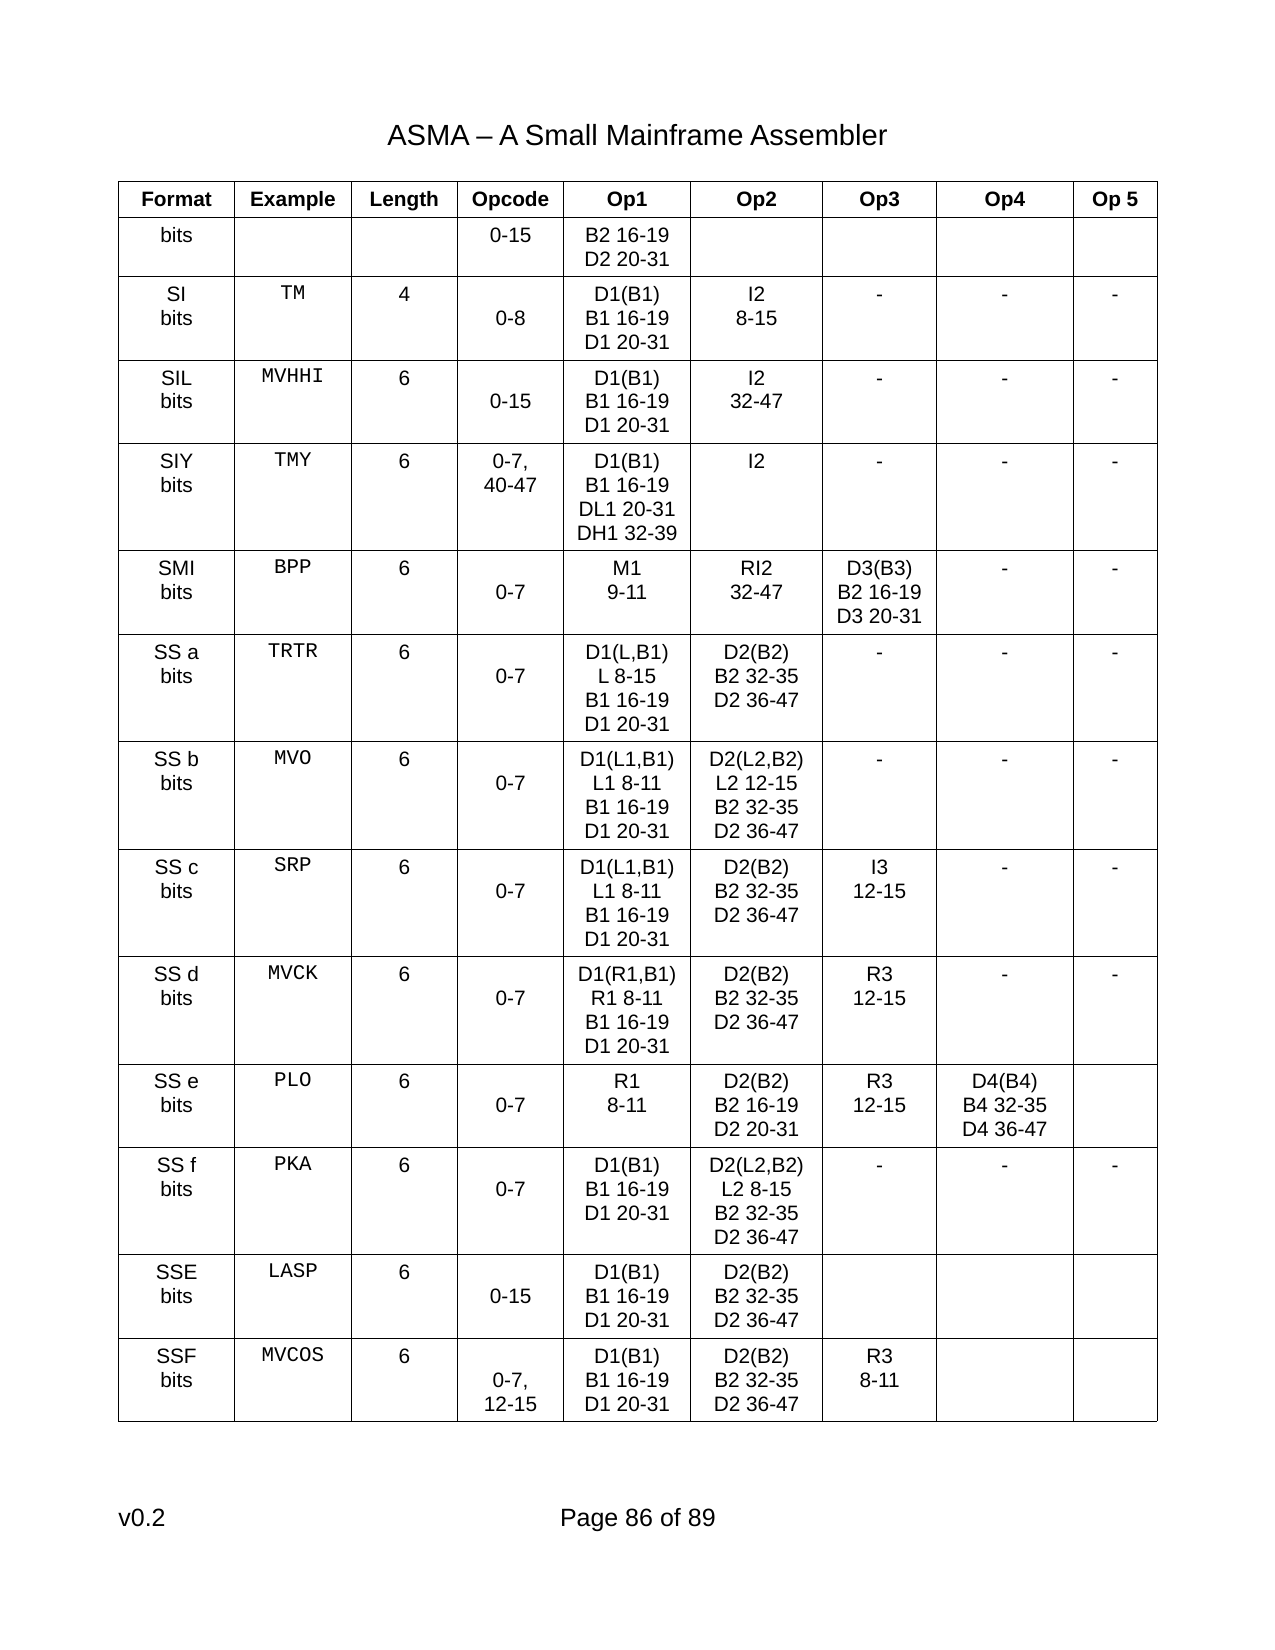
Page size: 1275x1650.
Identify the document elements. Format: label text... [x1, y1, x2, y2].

table_cell [937, 1255, 1073, 1338]
table_header Op2 [691, 182, 822, 217]
table_cell SSF bits [119, 1339, 234, 1421]
table_cell PKA [235, 1148, 351, 1254]
table_cell R3 12-15 [823, 1065, 936, 1147]
table_cell D1(B1) B1 16-19 D1 20-31 [564, 1255, 690, 1338]
table_cell 6 [352, 444, 457, 550]
table_cell D2(B2) B2 32-35 D2 36-47 [691, 957, 822, 1063]
table_cell MVCOS [235, 1339, 351, 1421]
table_cell 6 [352, 1065, 457, 1147]
table_cell D2(L2,B2) L2 8-15 B2 32-35 D2 36-47 [691, 1148, 822, 1254]
table_cell 6 [352, 1148, 457, 1254]
table_cell - [1074, 277, 1157, 359]
table_cell SIL bits [119, 361, 234, 443]
table_cell - [1074, 957, 1157, 1063]
table_cell [352, 218, 457, 276]
table_cell 0-7 [458, 635, 563, 741]
table_cell - [937, 444, 1073, 550]
table_cell - [1074, 218, 1157, 276]
table_cell - [823, 635, 936, 741]
table_cell - [1074, 1148, 1157, 1254]
table_cell - [1074, 444, 1157, 550]
table_cell - [823, 444, 936, 550]
table_cell SS b bits [119, 742, 234, 849]
table_cell - [937, 742, 1073, 849]
table_header Op3 [823, 182, 936, 217]
table_cell - [937, 277, 1073, 359]
table_cell R3 8-11 [823, 1339, 936, 1421]
table_header Length [352, 182, 457, 217]
table_cell 0-8 [458, 277, 563, 359]
table_cell D2(B2) B2 32-35 D2 36-47 [691, 850, 822, 956]
table_cell - [937, 1148, 1073, 1254]
table_cell - [937, 218, 1073, 276]
table_cell 0-7 [458, 551, 563, 634]
table_cell D1(B1) B1 16-19 D1 20-31 [564, 277, 690, 359]
table_cell TRTR [235, 635, 351, 741]
table_cell R3 12-15 [823, 957, 936, 1063]
table_cell - [937, 551, 1073, 634]
table_cell 0-15 [458, 1255, 563, 1338]
table_cell D4(B4) B4 32-35 D4 36-47 [937, 1065, 1073, 1147]
table_cell 0-7 [458, 850, 563, 956]
table_cell D2(B2) B2 16-19 D2 20-31 [691, 1065, 822, 1147]
table_header Op 5 [1074, 182, 1157, 217]
table_cell 0-7 [458, 1148, 563, 1254]
table_cell I2 8-15 [691, 277, 822, 359]
table_cell B2 16-19 D2 20-31 [564, 218, 690, 276]
table_cell D2(L2,B2) L2 12-15 B2 32-35 D2 36-47 [691, 742, 822, 849]
table_cell 6 [352, 551, 457, 634]
table_cell R1 8-11 [564, 1065, 690, 1147]
table_cell TMY [235, 444, 351, 550]
table_cell - [1074, 551, 1157, 634]
table_cell 0-7 [458, 1065, 563, 1147]
table_cell 6 [352, 1339, 457, 1421]
table_cell 0-7, 40-47 [458, 444, 563, 550]
table_cell [235, 218, 351, 276]
table_cell I2 32-47 [691, 361, 822, 443]
table_cell - [823, 1148, 936, 1254]
table_cell [937, 1339, 1073, 1421]
table_cell SMI bits [119, 551, 234, 634]
table_cell MVHHI [235, 361, 351, 443]
table_cell [823, 1255, 936, 1338]
table_cell 4 [352, 277, 457, 359]
table_cell D1(B1) B1 16-19 D1 20-31 [564, 1339, 690, 1421]
table_cell SS d bits [119, 957, 234, 1063]
table_cell MVO [235, 742, 351, 849]
table_cell D1(L1,B1) L1 8-11 B1 16-19 D1 20-31 [564, 850, 690, 956]
table_cell PLO [235, 1065, 351, 1147]
table_cell - [1074, 361, 1157, 443]
table_cell - [1074, 635, 1157, 741]
table_cell 6 [352, 742, 457, 849]
table_cell D3(B3) B2 16-19 D3 20-31 [823, 551, 936, 634]
table_cell 0-7 [458, 742, 563, 849]
table_cell [1074, 1255, 1157, 1338]
table_cell [1074, 1339, 1157, 1421]
table_header Op1 [564, 182, 690, 217]
table_header Format [119, 182, 234, 217]
table_cell SS f bits [119, 1148, 234, 1254]
table_cell SS a bits [119, 635, 234, 741]
table_cell - [1074, 742, 1157, 849]
table_cell 0-7, 12-15 [458, 1339, 563, 1421]
table_cell SRP [235, 850, 351, 956]
table_cell - [823, 218, 936, 276]
table_cell SSE bits [119, 1255, 234, 1338]
table_cell - [937, 361, 1073, 443]
table_cell I3 12-15 [823, 850, 936, 956]
table_cell D1(L,B1) L 8-15 B1 16-19 D1 20-31 [564, 635, 690, 741]
table_cell TM [235, 277, 351, 359]
table_cell D1(B1) B1 16-19 D1 20-31 [564, 1148, 690, 1254]
table_cell D1(R1,B1) R1 8-11 B1 16-19 D1 20-31 [564, 957, 690, 1063]
table_cell D2(B2) B2 32-35 D2 36-47 [691, 635, 822, 741]
table_header Op4 [937, 182, 1073, 217]
table_cell 0-15 [458, 361, 563, 443]
table_cell RI2 32-47 [691, 551, 822, 634]
table_cell SS e bits [119, 1065, 234, 1147]
table_cell - [823, 361, 936, 443]
table_cell D1(L1,B1) L1 8-11 B1 16-19 D1 20-31 [564, 742, 690, 849]
table_cell 6 [352, 361, 457, 443]
table_cell D1(B1) B1 16-19 D1 20-31 [564, 361, 690, 443]
table_cell - [1074, 850, 1157, 956]
table_cell [1074, 1065, 1157, 1147]
table_cell SS c bits [119, 850, 234, 956]
table_cell - [937, 635, 1073, 741]
table_header Opcode [458, 182, 563, 217]
table_cell 6 [352, 957, 457, 1063]
table_cell - [937, 957, 1073, 1063]
table_cell 0-15 [458, 218, 563, 276]
table_cell - [823, 277, 936, 359]
table_cell - [937, 850, 1073, 956]
table_cell bits [119, 218, 234, 276]
table_cell SI bits [119, 277, 234, 359]
table_cell M1 9-11 [564, 551, 690, 634]
table_cell MVCK [235, 957, 351, 1063]
table_cell 6 [352, 850, 457, 956]
table_cell 6 [352, 1255, 457, 1338]
table_cell SIY bits [119, 444, 234, 550]
table_cell - [691, 218, 822, 276]
table_cell LASP [235, 1255, 351, 1338]
table_cell D2(B2) B2 32-35 D2 36-47 [691, 1255, 822, 1338]
table_cell 0-7 [458, 957, 563, 1063]
table_cell I2 [691, 444, 822, 550]
table_cell BPP [235, 551, 351, 634]
table_cell D1(B1) B1 16-19 DL1 20-31 DH1 32-39 [564, 444, 690, 550]
table_header Example [235, 182, 351, 217]
table_cell D2(B2) B2 32-35 D2 36-47 [691, 1339, 822, 1421]
table_cell - [823, 742, 936, 849]
table_cell 6 [352, 635, 457, 741]
